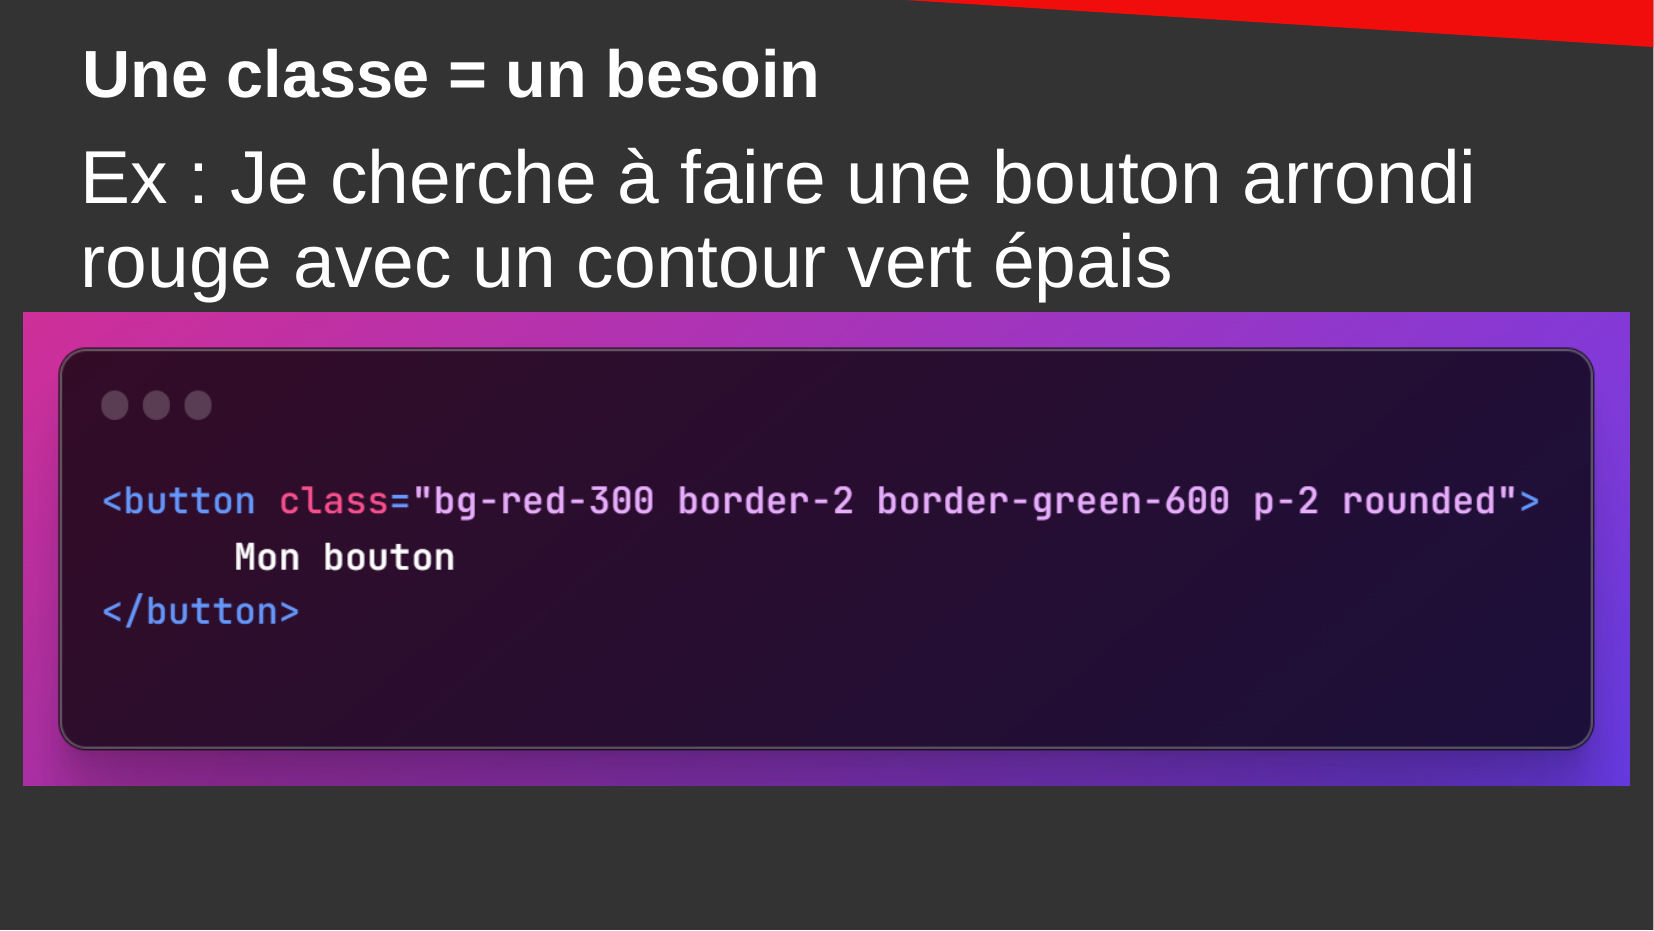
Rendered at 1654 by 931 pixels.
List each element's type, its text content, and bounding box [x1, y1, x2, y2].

list Ex : Je cherche à faire une bouton arrondi rouge avec un contour vert épais [80, 135, 1620, 312]
title Une classe = un besoin [82, 37, 1571, 114]
text_box [904, 0, 1654, 48]
picture [23, 312, 1630, 786]
